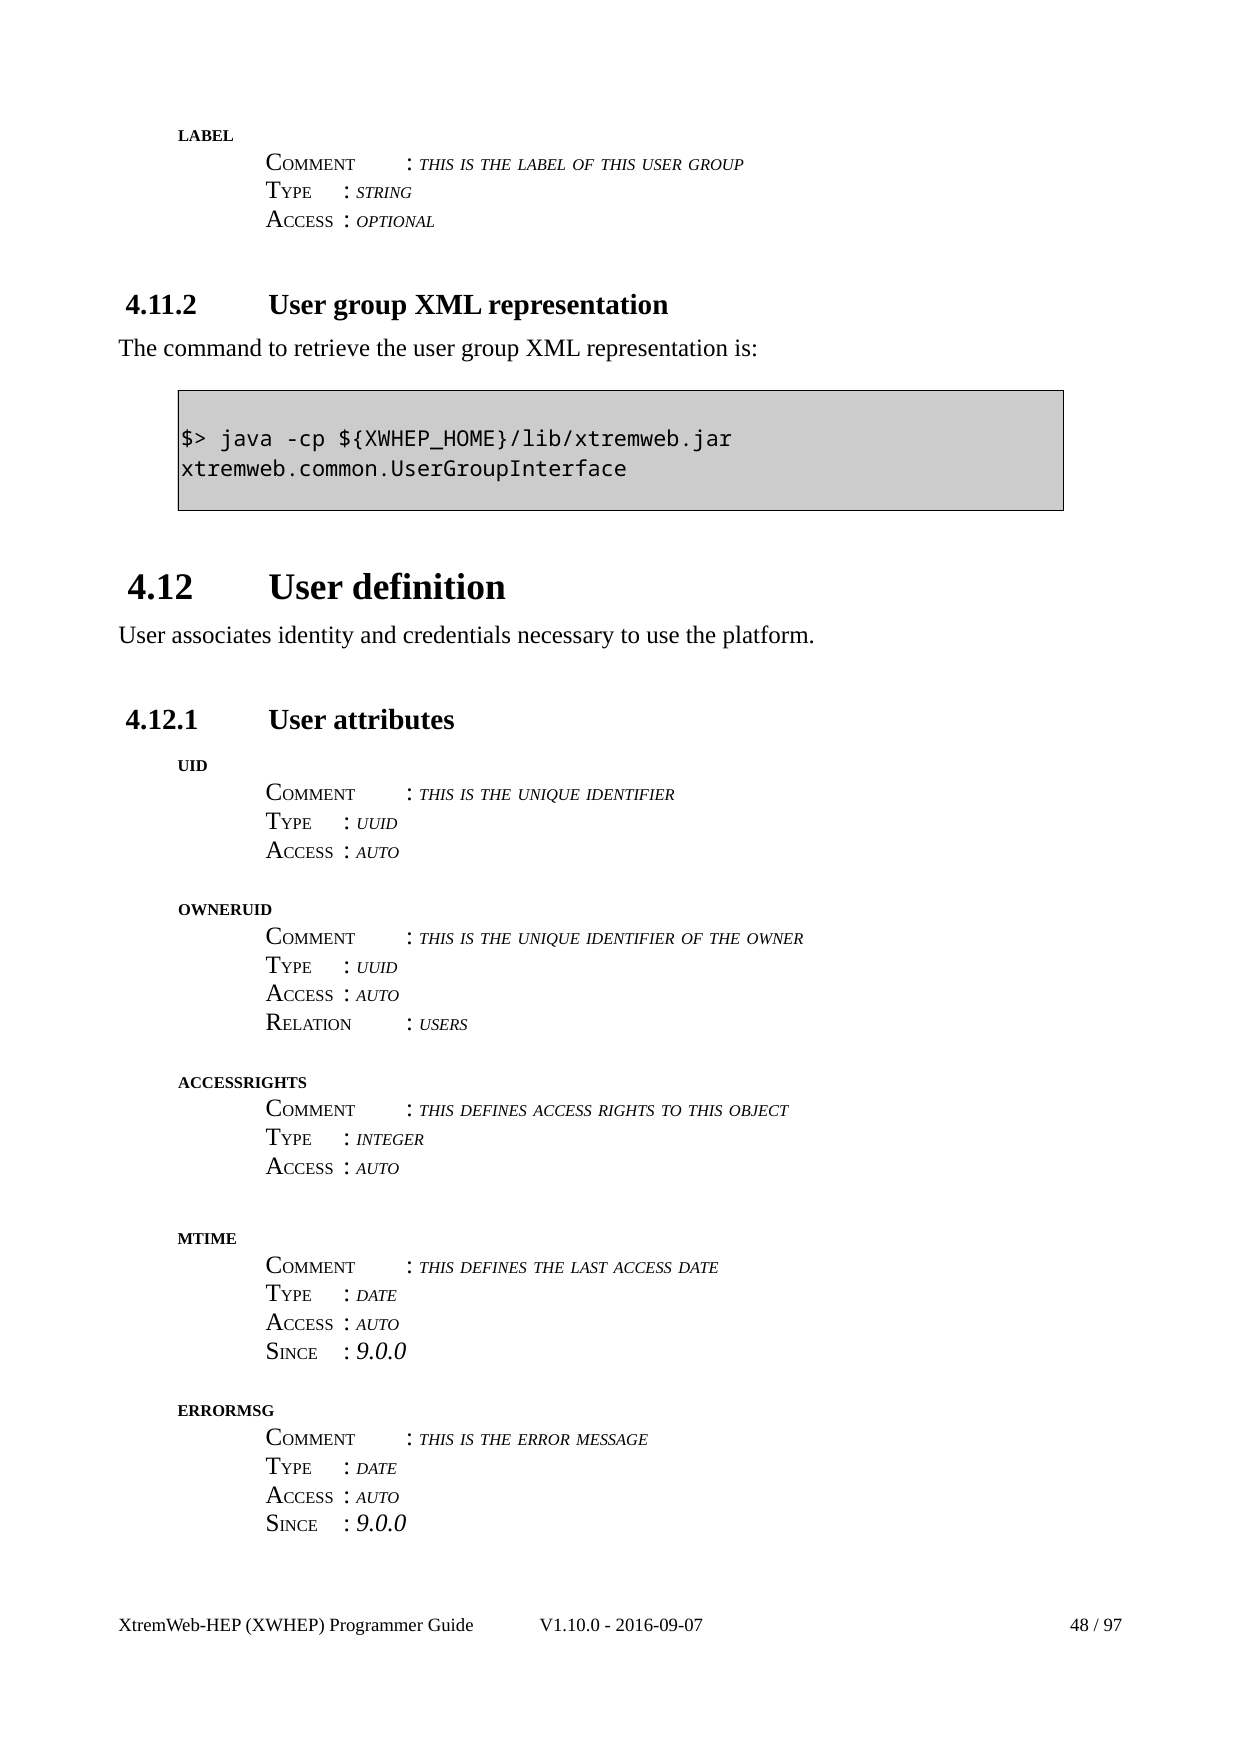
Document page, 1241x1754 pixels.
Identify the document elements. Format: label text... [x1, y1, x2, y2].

text Access : optional [265, 204, 1122, 233]
text Access : auto [265, 978, 1122, 1007]
text Since : 9.0.0 [265, 1508, 1122, 1537]
text Access : auto [265, 835, 1122, 863]
text Access : auto [265, 1480, 1122, 1508]
text Comment : this is the unique identifier of the owner [265, 921, 1122, 950]
text Type : uuid [265, 950, 1122, 978]
text Comment : this defines the last access date [265, 1250, 1122, 1278]
text accessrights [178, 1065, 1122, 1093]
text Relation : users [265, 1007, 1122, 1036]
text Comment : this is the error message [265, 1422, 1122, 1451]
subtitle User group XML representation [118, 287, 1122, 320]
text Access : auto [265, 1307, 1122, 1336]
text Type : string [265, 176, 1122, 204]
text mtime [177, 1221, 1122, 1250]
text Comment : this is the unique identifier [265, 777, 1122, 806]
text Comment : this defines access rights to this object [265, 1093, 1122, 1122]
text $> java -cp ${XWHEP_HOME}/lib/xtremweb.jar xtremweb.common.UserGroupInterface [179, 420, 1063, 480]
subtitle User attributes [118, 702, 1122, 736]
text Comment : this is the label of this user group [265, 147, 1122, 176]
text The command to retrieve the user group XML representation is: [118, 333, 1122, 362]
subtitle User definition [118, 564, 1122, 607]
text Type : date [265, 1278, 1122, 1307]
text Type : date [265, 1451, 1122, 1480]
text errormsg [177, 1393, 1122, 1422]
text Access : auto [265, 1151, 1122, 1180]
text Type : uuid [265, 806, 1122, 835]
text label [178, 118, 1122, 147]
text User associates identity and credentials necessary to use the platform. [118, 620, 1122, 649]
text Since : 9.0.0 [265, 1336, 1122, 1365]
text Type : integer [265, 1122, 1122, 1151]
text uid [177, 748, 1122, 777]
text owneruid [178, 892, 1122, 921]
